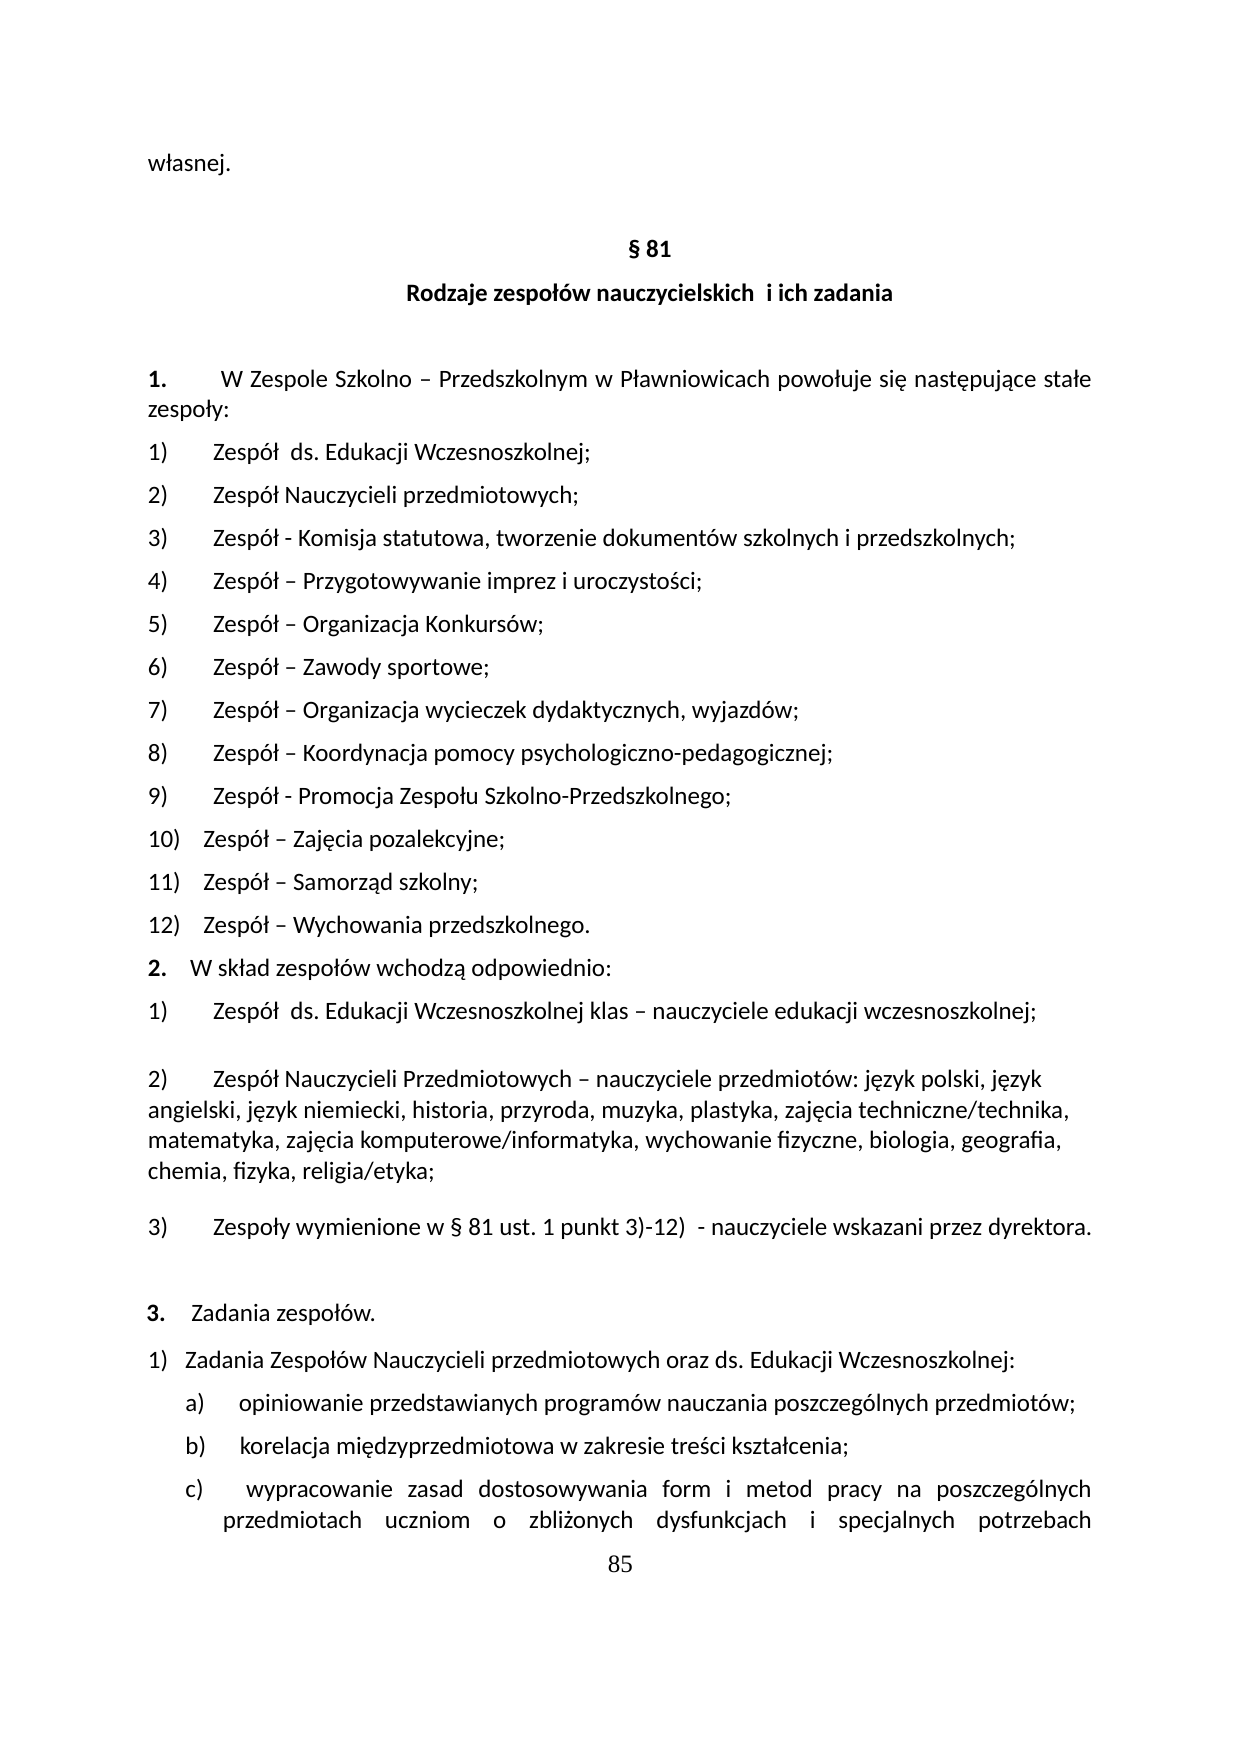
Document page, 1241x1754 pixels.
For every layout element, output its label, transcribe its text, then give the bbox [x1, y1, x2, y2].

text 5) Zespół – Organizacja Konkursów; [148, 608, 1093, 639]
text 1) Zespół ds. Edukacji Wczesnoszkolnej; [148, 436, 1093, 467]
text b) korelacja międzyprzedmiotowa w zakresie treści kształcenia; [185, 1430, 1093, 1461]
text 1) Zadania Zespołów Nauczycieli przedmiotowych oraz ds. Edukacji Wczesnoszkolnej: [148, 1344, 1093, 1375]
text 2) Zespół Nauczycieli Przedmiotowych – nauczyciele przedmiotów: język polski, język angielski, język niemiecki, historia, przyroda, muzyka, plastyka, zajęcia techniczne/technika, matematyka, zajęcia komputerowe/informatyka, wychowanie fizyczne, biologia, geografia, chemia, fizyka, religia/etyka; [148, 1063, 1093, 1186]
text 2) Zespół Nauczycieli przedmiotowych; [148, 479, 1093, 510]
text 7) Zespół – Organizacja wycieczek dydaktycznych, wyjazdów; [148, 694, 1093, 725]
text 12) Zespół – Wychowania przedszkolnego. [148, 909, 1093, 940]
text Rodzaje zespołów nauczycielskich i ich zadania [148, 277, 1093, 307]
text 6) Zespół – Zawody sportowe; [148, 651, 1093, 682]
text 8) Zespół – Koordynacja pomocy psychologiczno-pedagogicznej; [148, 737, 1093, 768]
text własnej. [148, 148, 1093, 178]
text 3) Zespoły wymienione w § 81 ust. 1 punkt 3)-12) - nauczyciele wskazani przez dyrektora. [148, 1211, 1093, 1241]
text 1. W Zespole Szkolno – Przedszkolnym w Pławniowicach powołuje się następujące stałe zespoły: [148, 363, 1093, 424]
text 11) Zespół – Samorząd szkolny; [148, 866, 1093, 897]
text 1) Zespół ds. Edukacji Wczesnoszkolnej klas – nauczyciele edukacji wczesnoszkolnej; [148, 996, 1093, 1026]
text 3. Zadania zespołów. [146, 1297, 1093, 1327]
text 10) Zespół – Zajęcia pozalekcyjne; [148, 823, 1093, 854]
text § 81 [148, 234, 1093, 264]
text a) opiniowanie przedstawianych programów nauczania poszczególnych przedmiotów; [185, 1387, 1093, 1418]
text 4) Zespół – Przygotowywanie imprez i uroczystości; [148, 565, 1093, 596]
text 2. W skład zespołów wchodzą odpowiednio: [148, 952, 1093, 983]
text c) wypracowanie zasad dostosowywania form i metod pracy na poszczególnych przedmiotach uczniom o zbliżonych dysfunkcjach i specjalnych potrzebach [185, 1473, 1093, 1534]
text 3) Zespół - Komisja statutowa, tworzenie dokumentów szkolnych i przedszkolnych; [148, 522, 1093, 553]
text 9) Zespół - Promocja Zespołu Szkolno-Przedszkolnego; [148, 780, 1093, 811]
